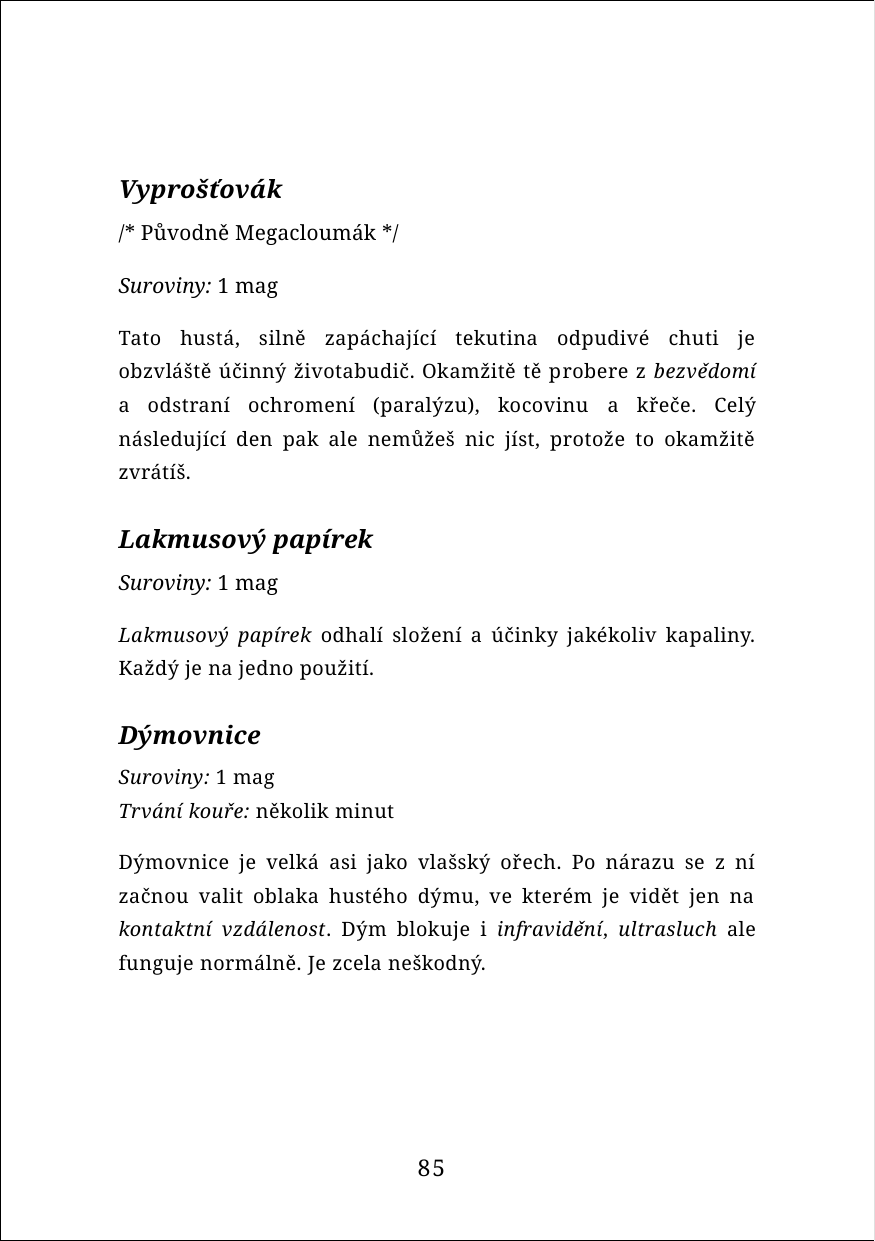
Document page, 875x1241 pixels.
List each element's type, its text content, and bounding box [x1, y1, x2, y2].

text Tato hustá, silně zapáchající tekutina odpudivé chuti je obzvláště účinný životabudič. Okamžitě tě probere z bezvědomí a odstraní ochromení (paralýzu), kocovinu a křeče. Celý následující den pak ale nemůžeš nic jíst, protože to okamžitě zvrátíš. [118, 324, 756, 486]
text Suroviny: 1 mag [118, 271, 756, 299]
text Suroviny: 1 mag [118, 568, 756, 596]
text Lakmusový papírek odhalí složení a účinky jakékoliv kapaliny. Každý je na jedno použití. [118, 621, 756, 681]
subtitle Lakmusový papírek [118, 522, 756, 556]
subtitle Dýmovnice [118, 718, 756, 752]
subtitle Vyprošťovák [118, 172, 756, 206]
text /* Původně Megacloumák */ [118, 218, 756, 246]
text Suroviny: 1 mag Trvání kouře: několik minut [118, 763, 756, 824]
text Dýmovnice je velká asi jako vlašský ořech. Po nárazu se z ní začnou valit oblaka hustého dýmu, ve kterém je vidět jen na kontaktní vzdálenost. Dým blokuje i infravidění, ultrasluch ale funguje normálně. Je zcela neškodný. [118, 848, 756, 976]
